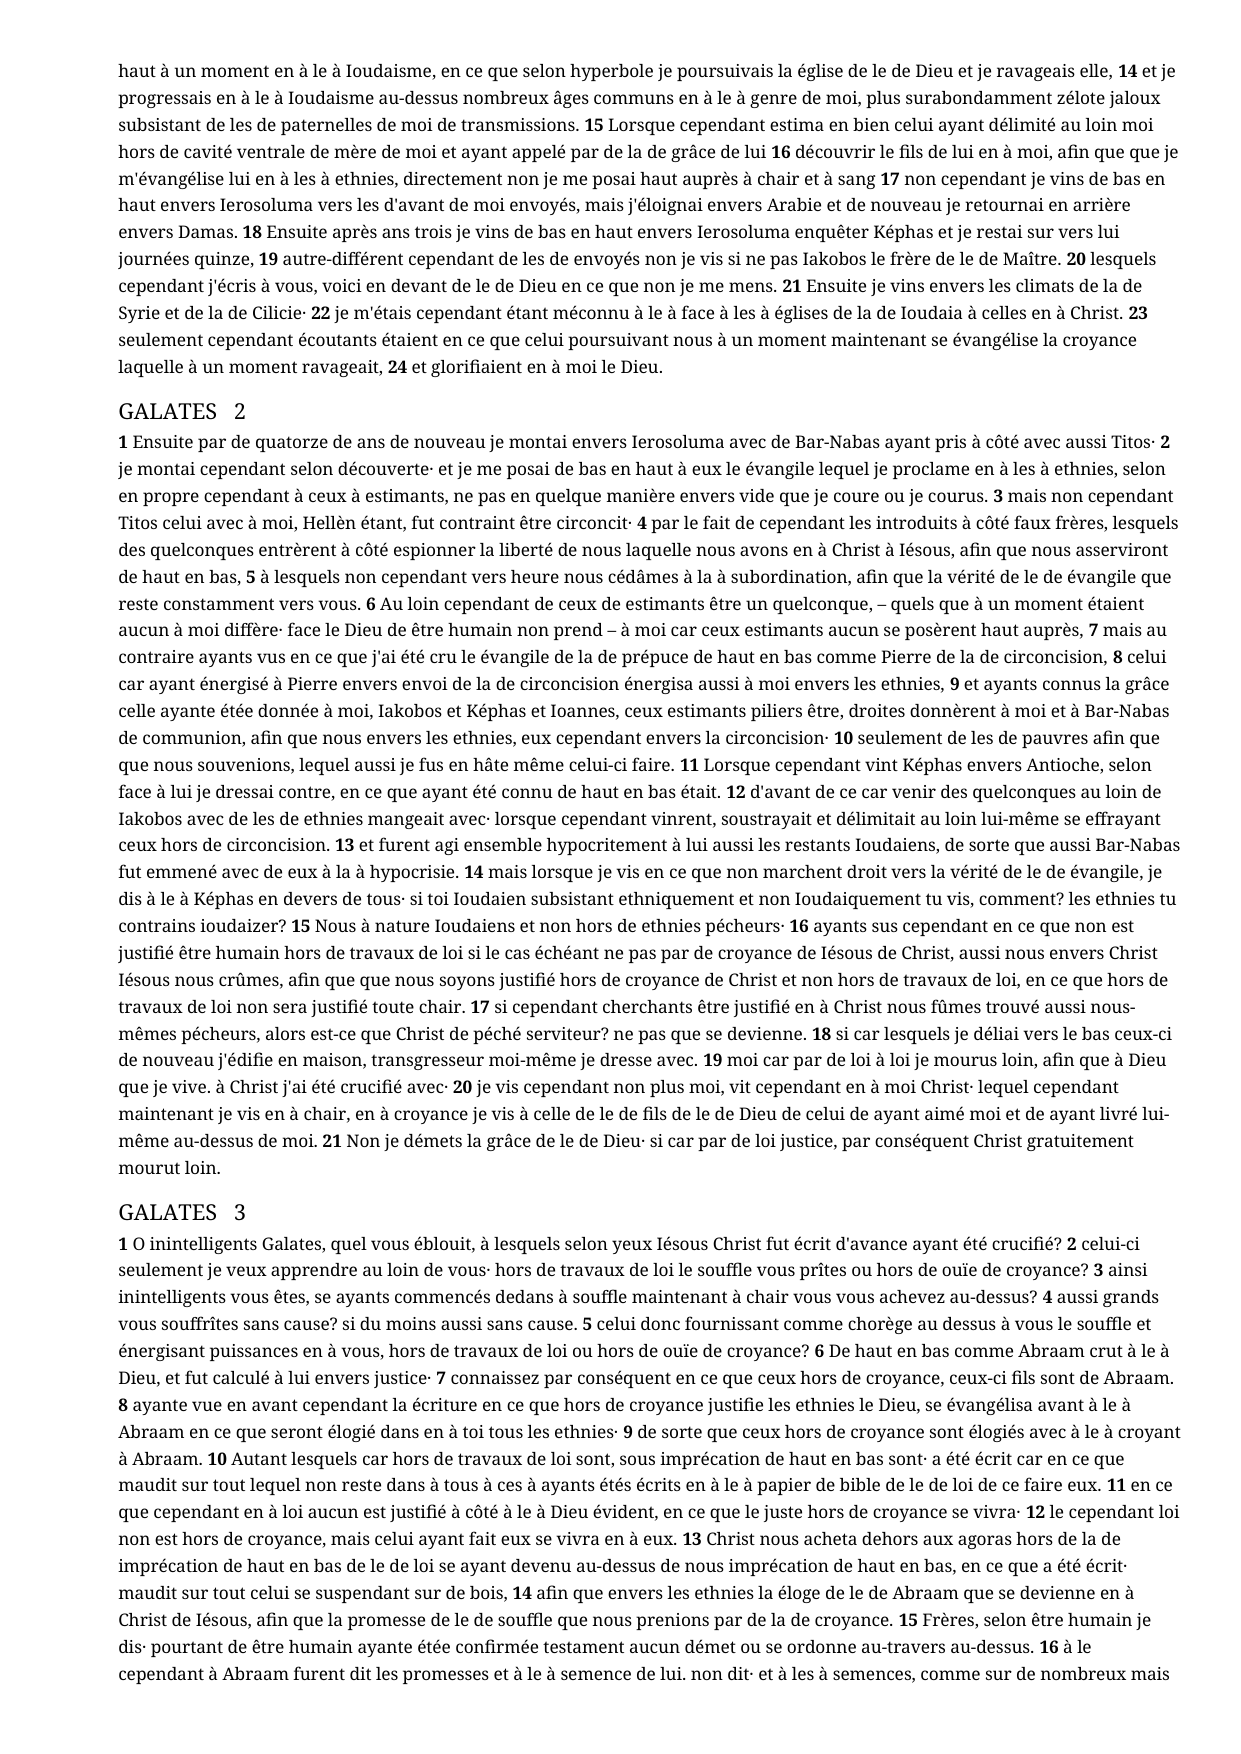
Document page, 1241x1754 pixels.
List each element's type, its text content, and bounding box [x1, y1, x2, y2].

text 1 O inintelligents Galates, quel vous éblouit, à lesquels selon yeux Iésous Christ fut écrit d'avance ayant été crucifié? 2 celui-ci seulement je veux apprendre au loin de vous· hors de travaux de loi le souffle vous prîtes ou hors de ouïe de croyance? 3 ainsi inintelligents vous êtes, se ayants commencés dedans à souffle maintenant à chair vous vous achevez au-dessus? 4 aussi grands vous souffrîtes sans cause? si du moins aussi sans cause. 5 celui donc fournissant comme chorège au dessus à vous le souffle et énergisant puissances en à vous, hors de travaux de loi ou hors de ouïe de croyance? 6 De haut en bas comme Abraam crut à le à Dieu, et fut calculé à lui envers justice· 7 connaissez par conséquent en ce que ceux hors de croyance, ceux-ci fils sont de Abraam. 8 ayante vue en avant cependant la écriture en ce que hors de croyance justifie les ethnies le Dieu, se évangélisa avant à le à Abraam en ce que seront élogié dans en à toi tous les ethnies· 9 de sorte que ceux hors de croyance sont élogiés avec à le à croyant à Abraam. 10 Autant lesquels car hors de travaux de loi sont, sous imprécation de haut en bas sont· a été écrit car en ce que maudit sur tout lequel non reste dans à tous à ces à ayants étés écrits en à le à papier de bible de le de loi de ce faire eux. 11 en ce que cependant en à loi aucun est justifié à côté à le à Dieu évident, en ce que le juste hors de croyance se vivra· 12 le cependant loi non est hors de croyance, mais celui ayant fait eux se vivra en à eux. 13 Christ nous acheta dehors aux agoras hors de la de imprécation de haut en bas de le de loi se ayant devenu au-dessus de nous imprécation de haut en bas, en ce que a été écrit· maudit sur tout celui se suspendant sur de bois, 14 afin que envers les ethnies la éloge de le de Abraam que se devienne en à Christ de Iésous, afin que la promesse de le de souffle que nous prenions par de la de croyance. 15 Frères, selon être humain je dis· pourtant de être humain ayante étée confirmée testament aucun démet ou se ordonne au-travers au-dessus. 16 à le cependant à Abraam furent dit les promesses et à le à semence de lui. non dit· et à les à semences, comme sur de nombreux mais [118, 1232, 1181, 1685]
text 1 Ensuite par de quatorze de ans de nouveau je montai envers Ierosoluma avec de Bar-Nabas ayant pris à côté avec aussi Titos· 2 je montai cependant selon découverte· et je me posai de bas en haut à eux le évangile lequel je proclame en à les à ethnies, selon en propre cependant à ceux à estimants, ne pas en quelque manière envers vide que je coure ou je courus. 3 mais non cependant Titos celui avec à moi, Hellèn étant, fut contraint être circoncit· 4 par le fait de cependant les introduits à côté faux frères, lesquels des quelconques entrèrent à côté espionner la liberté de nous laquelle nous avons en à Christ à Iésous, afin que nous asserviront de haut en bas, 5 à lesquels non cependant vers heure nous cédâmes à la à subordination, afin que la vérité de le de évangile que reste constamment vers vous. 6 Au loin cependant de ceux de estimants être un quelconque, – quels que à un moment étaient aucun à moi diffère· face le Dieu de être humain non prend – à moi car ceux estimants aucun se posèrent haut auprès, 7 mais au contraire ayants vus en ce que j'ai été cru le évangile de la de prépuce de haut en bas comme Pierre de la de circoncision, 8 celui car ayant énergisé à Pierre envers envoi de la de circoncision énergisa aussi à moi envers les ethnies, 9 et ayants connus la grâce celle ayante étée donnée à moi, Iakobos et Képhas et Ioannes, ceux estimants piliers être, droites donnèrent à moi et à Bar-Nabas de communion, afin que nous envers les ethnies, eux cependant envers la circoncision· 10 seulement de les de pauvres afin que que nous souvenions, lequel aussi je fus en hâte même celui-ci faire. 11 Lorsque cependant vint Képhas envers Antioche, selon face à lui je dressai contre, en ce que ayant été connu de haut en bas était. 12 d'avant de ce car venir des quelconques au loin de Iakobos avec de les de ethnies mangeait avec· lorsque cependant vinrent, soustrayait et délimitait au loin lui-même se effrayant ceux hors de circoncision. 13 et furent agi ensemble hypocritement à lui aussi les restants Ioudaiens, de sorte que aussi Bar-Nabas fut emmené avec de eux à la à hypocrisie. 14 mais lorsque je vis en ce que non marchent droit vers la vérité de le de évangile, je dis à le à Képhas en devers de tous· si toi Ioudaien subsistant ethniquement et non Ioudaiquement tu vis, comment? les ethnies tu contrains ioudaizer? 15 Nous à nature Ioudaiens et non hors de ethnies pécheurs· 16 ayants sus cependant en ce que non est justifié être humain hors de travaux de loi si le cas échéant ne pas par de croyance de Iésous de Christ, aussi nous envers Christ Iésous nous crûmes, afin que que nous soyons justifié hors de croyance de Christ et non hors de travaux de loi, en ce que hors de travaux de loi non sera justifié toute chair. 17 si cependant cherchants être justifié en à Christ nous fûmes trouvé aussi nous-mêmes pécheurs, alors est-ce que Christ de péché serviteur? ne pas que se devienne. 18 si car lesquels je déliai vers le bas ceux-ci de nouveau j'édifie en maison, transgresseur moi-même je dresse avec. 19 moi car par de loi à loi je mourus loin, afin que à Dieu que je vive. à Christ j'ai été crucifié avec· 20 je vis cependant non plus moi, vit cependant en à moi Christ· lequel cependant maintenant je vis en à chair, en à croyance je vis à celle de le de fils de le de Dieu de celui de ayant aimé moi et de ayant livré lui-même au-dessus de moi. 21 Non je démets la grâce de le de Dieu· si car par de loi justice, par conséquent Christ gratuitement mourut loin. [118, 430, 1181, 1179]
text haut à un moment en à le à Ioudaisme, en ce que selon hyperbole je poursuivais la église de le de Dieu et je ravageais elle, 14 et je progressais en à le à Ioudaisme au-dessus nombreux âges communs en à le à genre de moi, plus surabondamment zélote jaloux subsistant de les de paternelles de moi de transmissions. 15 Lorsque cependant estima en bien celui ayant délimité au loin moi hors de cavité ventrale de mère de moi et ayant appelé par de la de grâce de lui 16 découvrir le fils de lui en à moi, afin que que je m'évangélise lui en à les à ethnies, directement non je me posai haut auprès à chair et à sang 17 non cependant je vins de bas en haut envers Ierosoluma vers les d'avant de moi envoyés, mais j'éloignai envers Arabie et de nouveau je retournai en arrière envers Damas. 18 Ensuite après ans trois je vins de bas en haut envers Ierosoluma enquêter Képhas et je restai sur vers lui journées quinze, 19 autre-différent cependant de les de envoyés non je vis si ne pas Iakobos le frère de le de Maître. 20 lesquels cependant j'écris à vous, voici en devant de le de Dieu en ce que non je me mens. 21 Ensuite je vins envers les climats de la de Syrie et de la de Cilicie· 22 je m'étais cependant étant méconnu à le à face à les à églises de la de Ioudaia à celles en à Christ. 23 seulement cependant écoutants étaient en ce que celui poursuivant nous à un moment maintenant se évangélise la croyance laquelle à un moment ravageait, 24 et glorifiaient en à moi le Dieu. [118, 59, 1181, 378]
text GALATES 2 [118, 396, 1181, 426]
text GALATES 3 [118, 1197, 1181, 1227]
